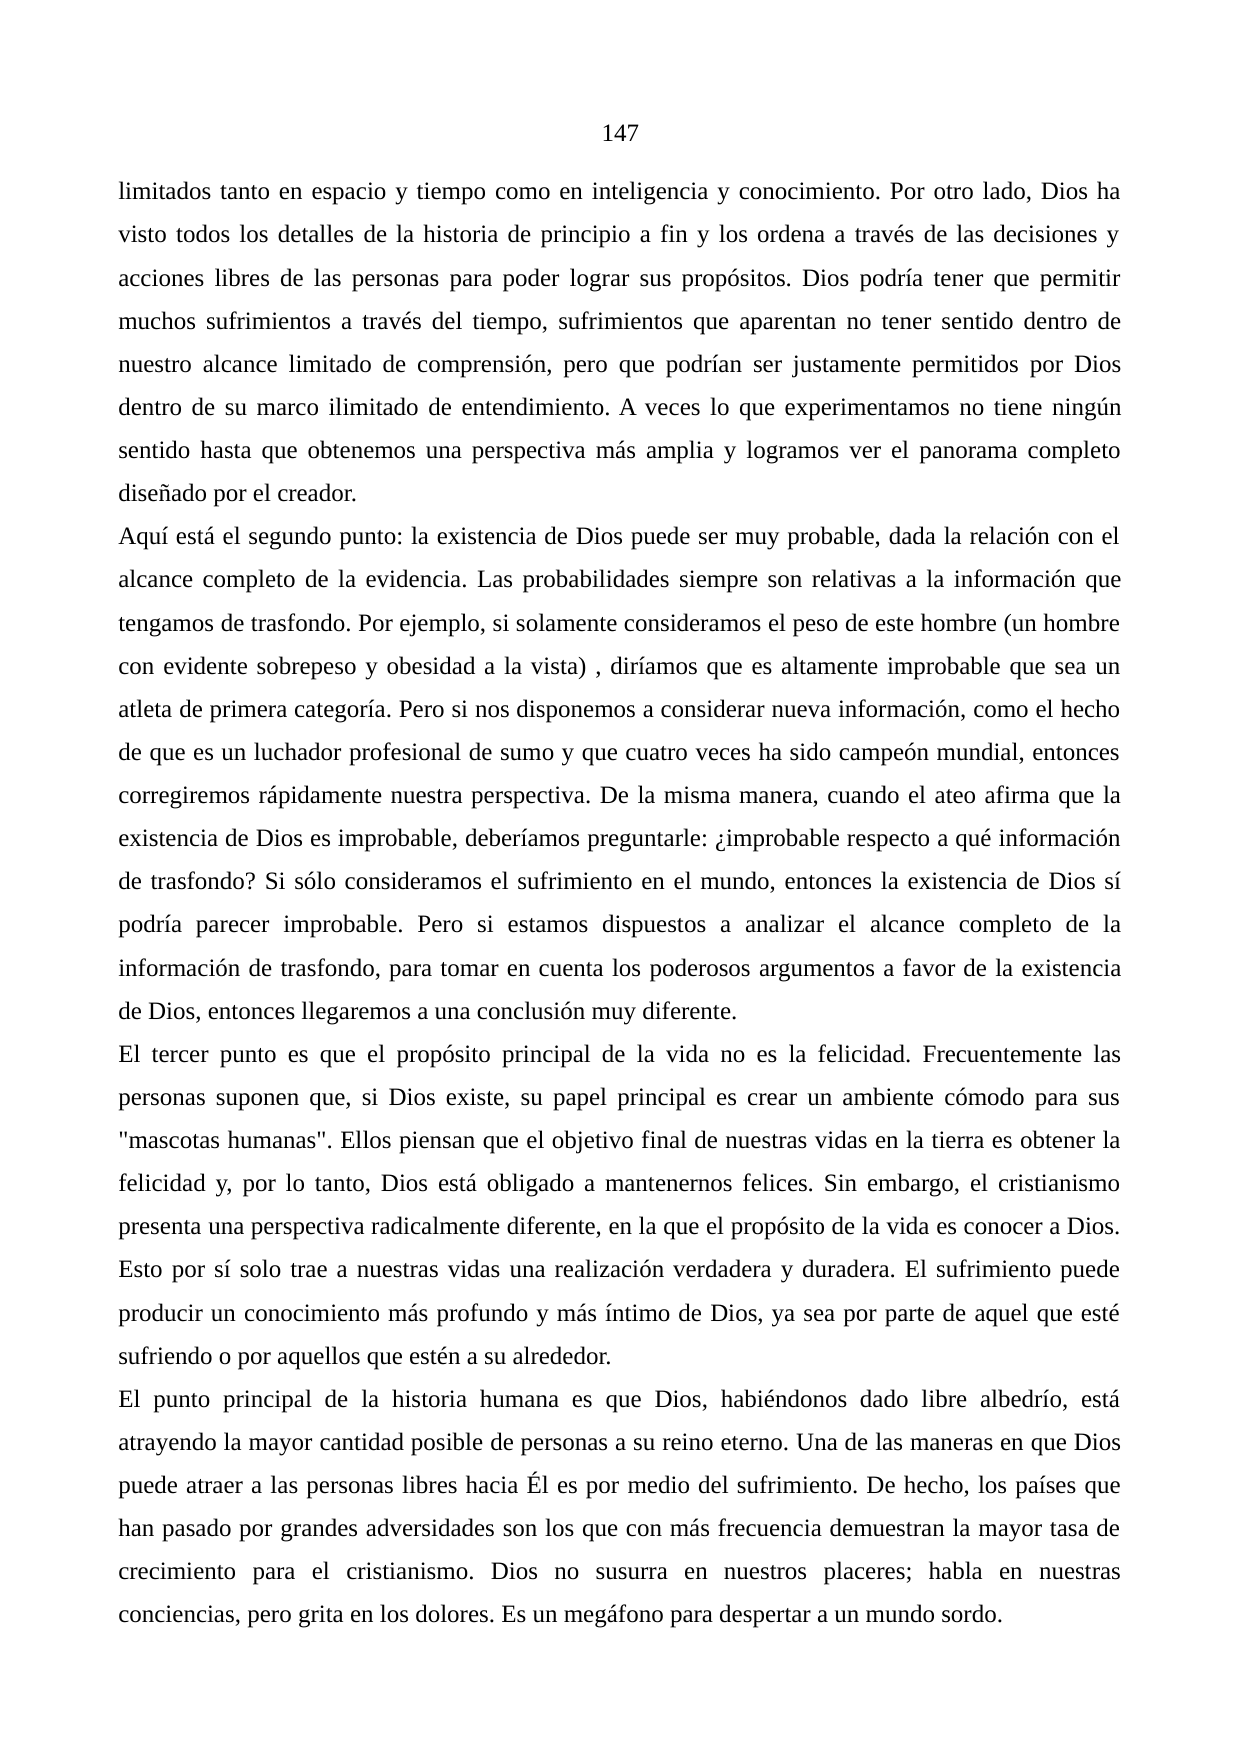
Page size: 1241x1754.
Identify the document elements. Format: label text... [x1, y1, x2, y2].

text El punto principal de la historia humana es que Dios, habiéndonos dado libre albedrío, está atrayendo la mayor cantidad posible de personas a su reino eterno. Una de las maneras en que Dios puede atraer a las personas libres hacia Él es por medio del sufrimiento. De hecho, los países que han pasado por grandes adversidades son los que con más frecuencia demuestran la mayor tasa de crecimiento para el cristianismo. Dios no susurra en nuestros placeres; habla en nuestras conciencias, pero grita en los dolores. Es un megáfono para despertar a un mundo sordo. [118, 1384, 1122, 1628]
text limitados tanto en espacio y tiempo como en inteligencia y conocimiento. Por otro lado, Dios ha visto todos los detalles de la historia de principio a fin y los ordena a través de las decisiones y acciones libres de las personas para poder lograr sus propósitos. Dios podría tener que permitir muchos sufrimientos a través del tiempo, sufrimientos que aparentan no tener sentido dentro de nuestro alcance limitado de comprensión, pero que podrían ser justamente permitidos por Dios dentro de su marco ilimitado de entendimiento. A veces lo que experimentamos no tiene ningún sentido hasta que obtenemos una perspectiva más amplia y logramos ver el panorama completo diseñado por el creador. [118, 176, 1122, 507]
text El tercer punto es que el propósito principal de la vida no es la felicidad. Frecuentemente las personas suponen que, si Dios existe, su papel principal es crear un ambiente cómodo para sus "mascotas humanas". Ellos piensan que el objetivo final de nuestras vidas en la tierra es obtener la felicidad y, por lo tanto, Dios está obligado a mantenernos felices. Sin embargo, el cristianismo presenta una perspectiva radicalmente diferente, en la que el propósito de la vida es conocer a Dios. Esto por sí solo trae a nuestras vidas una realización verdadera y duradera. El sufrimiento puede producir un conocimiento más profundo y más íntimo de Dios, ya sea por parte de aquel que esté sufriendo o por aquellos que estén a su alrededor. [118, 1039, 1122, 1369]
text Aquí está el segundo punto: la existencia de Dios puede ser muy probable, dada la relación con el alcance completo de la evidencia. Las probabilidades siempre son relativas a la información que tengamos de trasfondo. Por ejemplo, si solamente consideramos el peso de este hombre (un hombre con evidente sobrepeso y obesidad a la vista) , diríamos que es altamente improbable que sea un atleta de primera categoría. Pero si nos disponemos a considerar nueva información, como el hecho de que es un luchador profesional de sumo y que cuatro veces ha sido campeón mundial, entonces corregiremos rápidamente nuestra perspectiva. De la misma manera, cuando el ateo afirma que la existencia de Dios es improbable, deberíamos preguntarle: ¿improbable respecto a qué información de trasfondo? Si sólo consideramos el sufrimiento en el mundo, entonces la existencia de Dios sí podría parecer improbable. Pero si estamos dispuestos a analizar el alcance completo de la información de trasfondo, para tomar en cuenta los poderosos argumentos a favor de la existencia de Dios, entonces llegaremos a una conclusión muy diferente. [118, 521, 1122, 1024]
